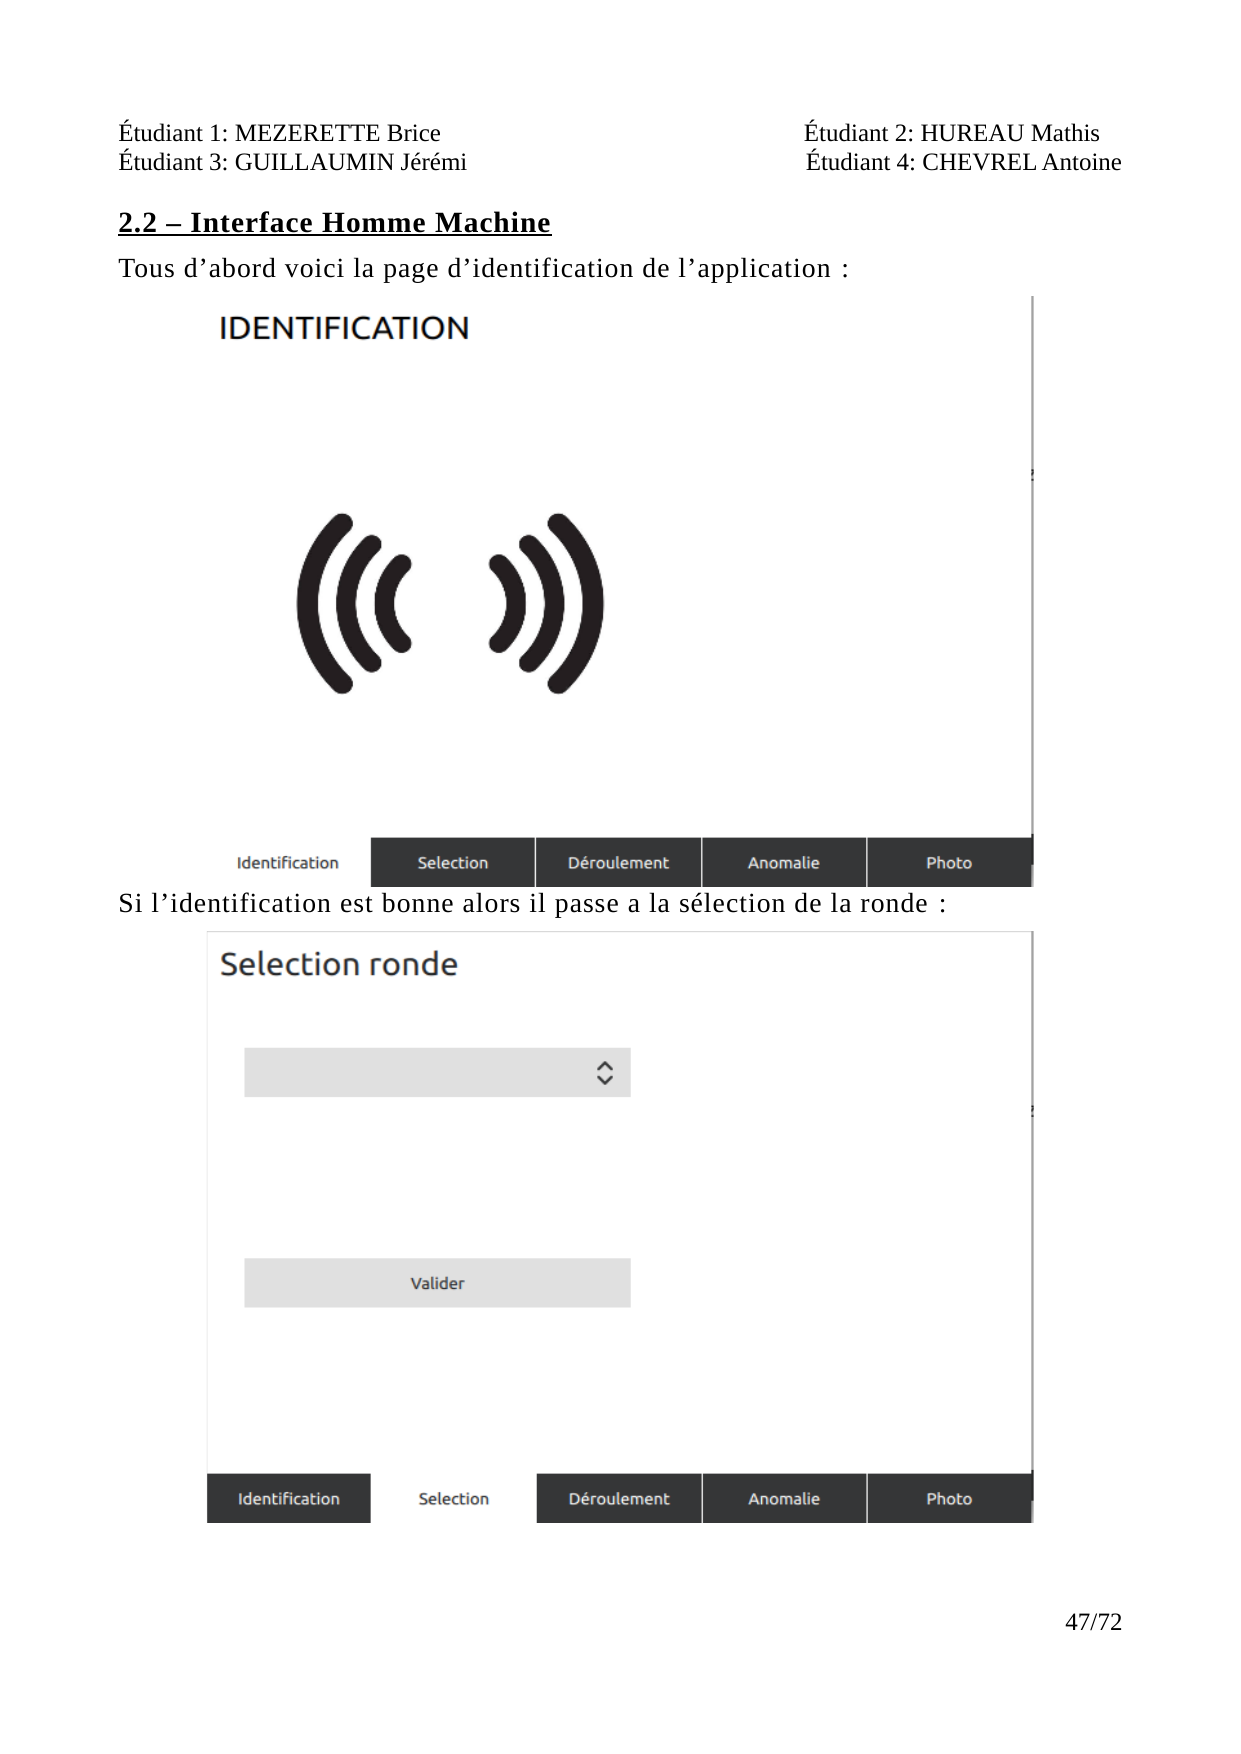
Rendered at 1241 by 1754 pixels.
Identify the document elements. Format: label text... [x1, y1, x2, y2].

picture [206, 296, 1034, 887]
text Tous d’abord voici la page d’identification de l’application : [118, 251, 1122, 283]
subtitle 2.2 – Interface Homme Machine [118, 205, 1122, 239]
text Si l’identification est bonne alors il passe a la sélection de la ronde : [118, 887, 1122, 919]
picture [206, 931, 1034, 1523]
